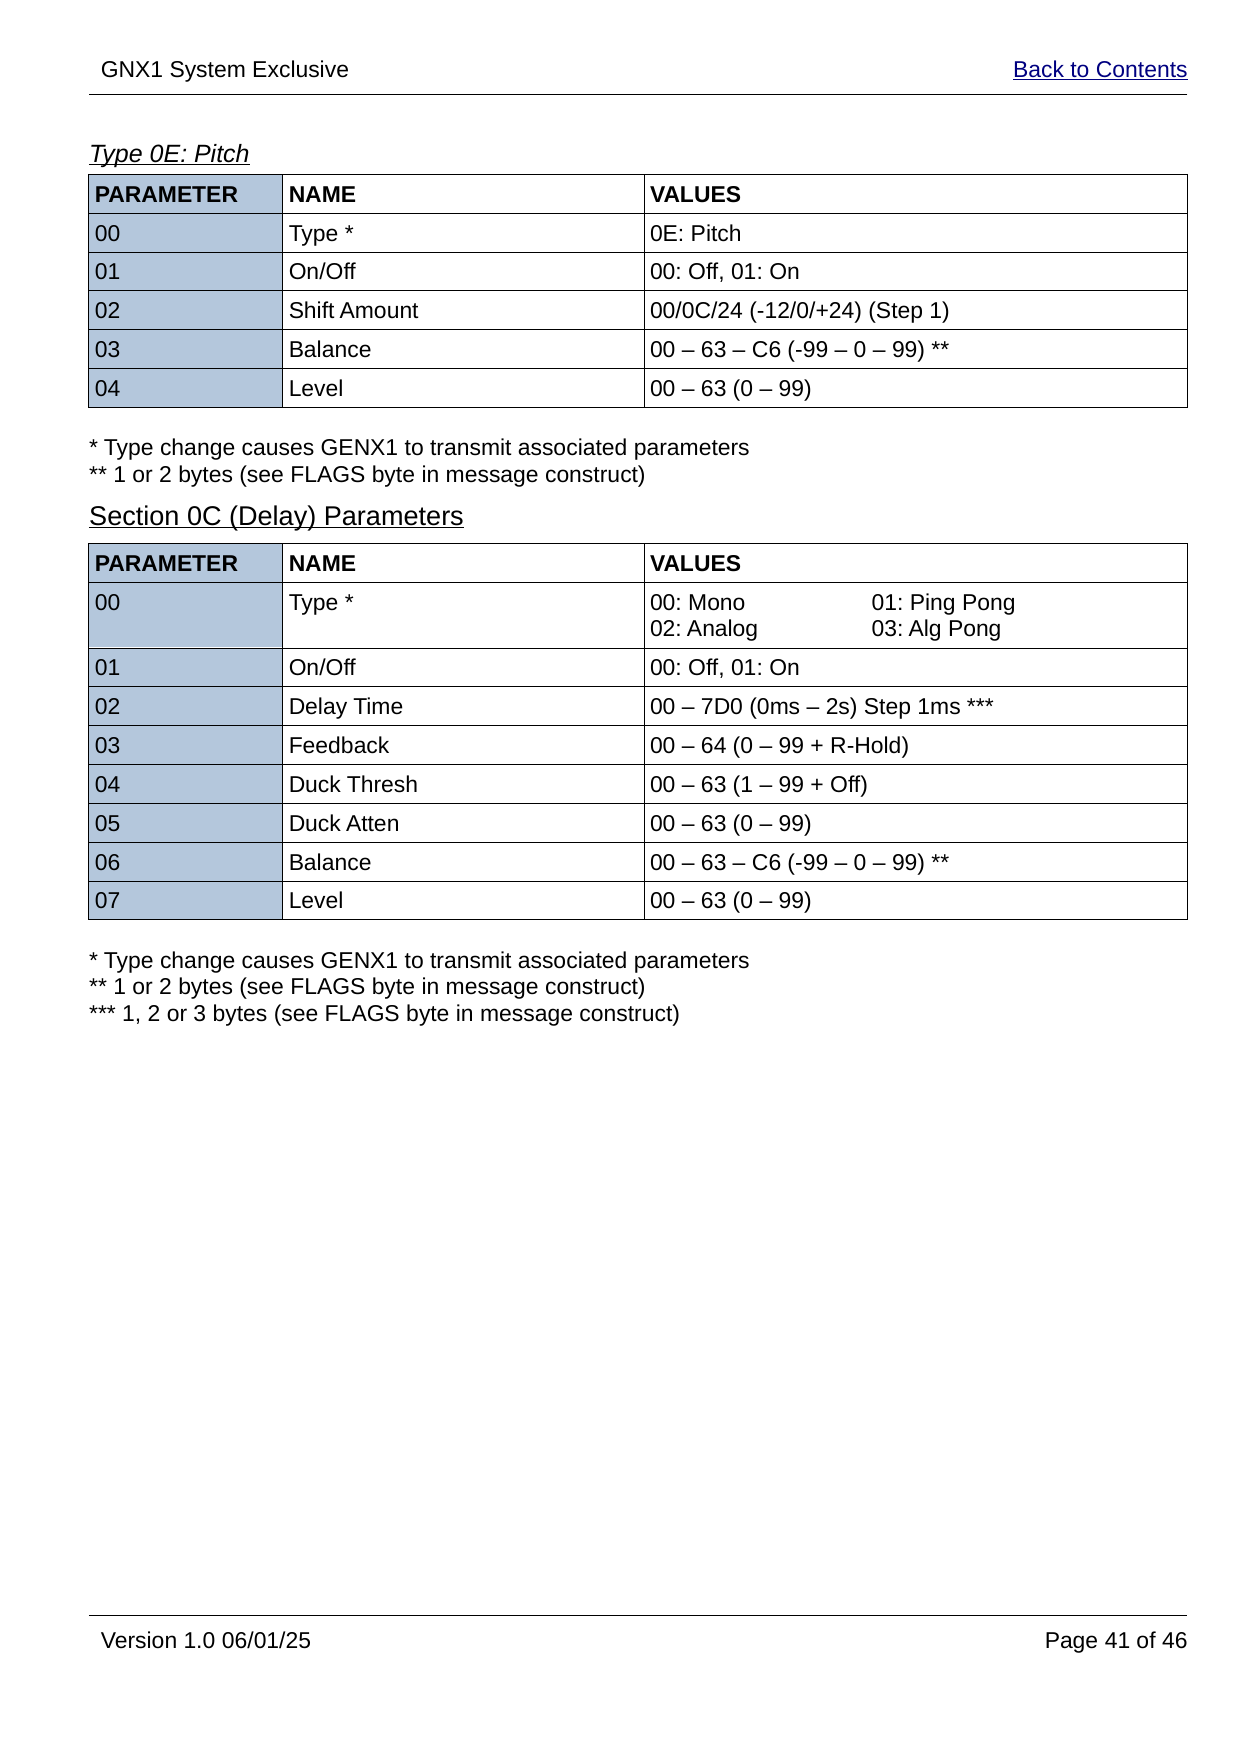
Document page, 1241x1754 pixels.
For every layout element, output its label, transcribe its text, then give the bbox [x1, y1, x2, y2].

table_cell 00: Mono 01: Ping Pong 02: Analog 03: Alg Pong [645, 583, 1187, 647]
table_cell Type * [283, 214, 644, 252]
text * Type change causes GENX1 to transmit associated parameters [89, 434, 1187, 461]
table_cell Balance [283, 843, 644, 881]
table_cell Delay Time [283, 687, 644, 725]
subtitle Section 0C (Delay) Parameters [89, 499, 1187, 531]
table_cell 06 [89, 843, 282, 881]
table_cell 00 [89, 583, 282, 647]
table_cell 00 – 63 (0 – 99) [645, 369, 1187, 407]
table_cell 03 [89, 726, 282, 764]
table_cell 00: Off, 01: On [645, 253, 1187, 290]
table_cell 07 [89, 882, 282, 919]
table_cell 00 – 63 – C6 (-99 – 0 – 99) ** [645, 330, 1187, 368]
table_cell 05 [89, 804, 282, 842]
table_cell 00 – 64 (0 – 99 + R-Hold) [645, 726, 1187, 764]
table_cell Balance [283, 330, 644, 368]
table_cell 02 [89, 291, 282, 329]
table_cell 00/0C/24 (-12/0/+24) (Step 1) [645, 291, 1187, 329]
table_cell 00 – 63 (0 – 99) [645, 882, 1187, 919]
table_cell 00 – 63 – C6 (-99 – 0 – 99) ** [645, 843, 1187, 881]
table_header NAME [283, 544, 644, 582]
table_cell 03 [89, 330, 282, 368]
table_cell 00 – 63 (1 – 99 + Off) [645, 765, 1187, 803]
table_cell 00 – 7D0 (0ms – 2s) Step 1ms *** [645, 687, 1187, 725]
table_cell 0E: Pitch [645, 214, 1187, 252]
table_cell 04 [89, 369, 282, 407]
table_cell 02 [89, 687, 282, 725]
table_header VALUES [645, 175, 1187, 213]
table_cell 00 – 63 (0 – 99) [645, 804, 1187, 842]
table_header PARAMETER [89, 544, 282, 582]
table_header PARAMETER [89, 175, 282, 213]
text * Type change causes GENX1 to transmit associated parameters [89, 947, 1187, 973]
table_cell Duck Thresh [283, 765, 644, 803]
table_cell Duck Atten [283, 804, 644, 842]
text ** 1 or 2 bytes (see FLAGS byte in message construct) [89, 973, 1187, 999]
table_cell Level [283, 369, 644, 407]
table_cell 00: Off, 01: On [645, 649, 1187, 686]
table_cell On/Off [283, 253, 644, 290]
text ** 1 or 2 bytes (see FLAGS byte in message construct) [89, 461, 1187, 487]
table_cell Feedback [283, 726, 644, 764]
table_cell Shift Amount [283, 291, 644, 329]
table_header VALUES [645, 544, 1187, 582]
table_cell 04 [89, 765, 282, 803]
table_cell 01 [89, 649, 282, 686]
table_cell Type * [283, 583, 644, 647]
table_header NAME [283, 175, 644, 213]
table_cell Level [283, 882, 644, 919]
text *** 1, 2 or 3 bytes (see FLAGS byte in message construct) [89, 999, 1187, 1026]
table_cell 00 [89, 214, 282, 252]
table_cell 01 [89, 253, 282, 290]
table_cell On/Off [283, 649, 644, 686]
subtitle Type 0E: Pitch [89, 139, 1187, 168]
